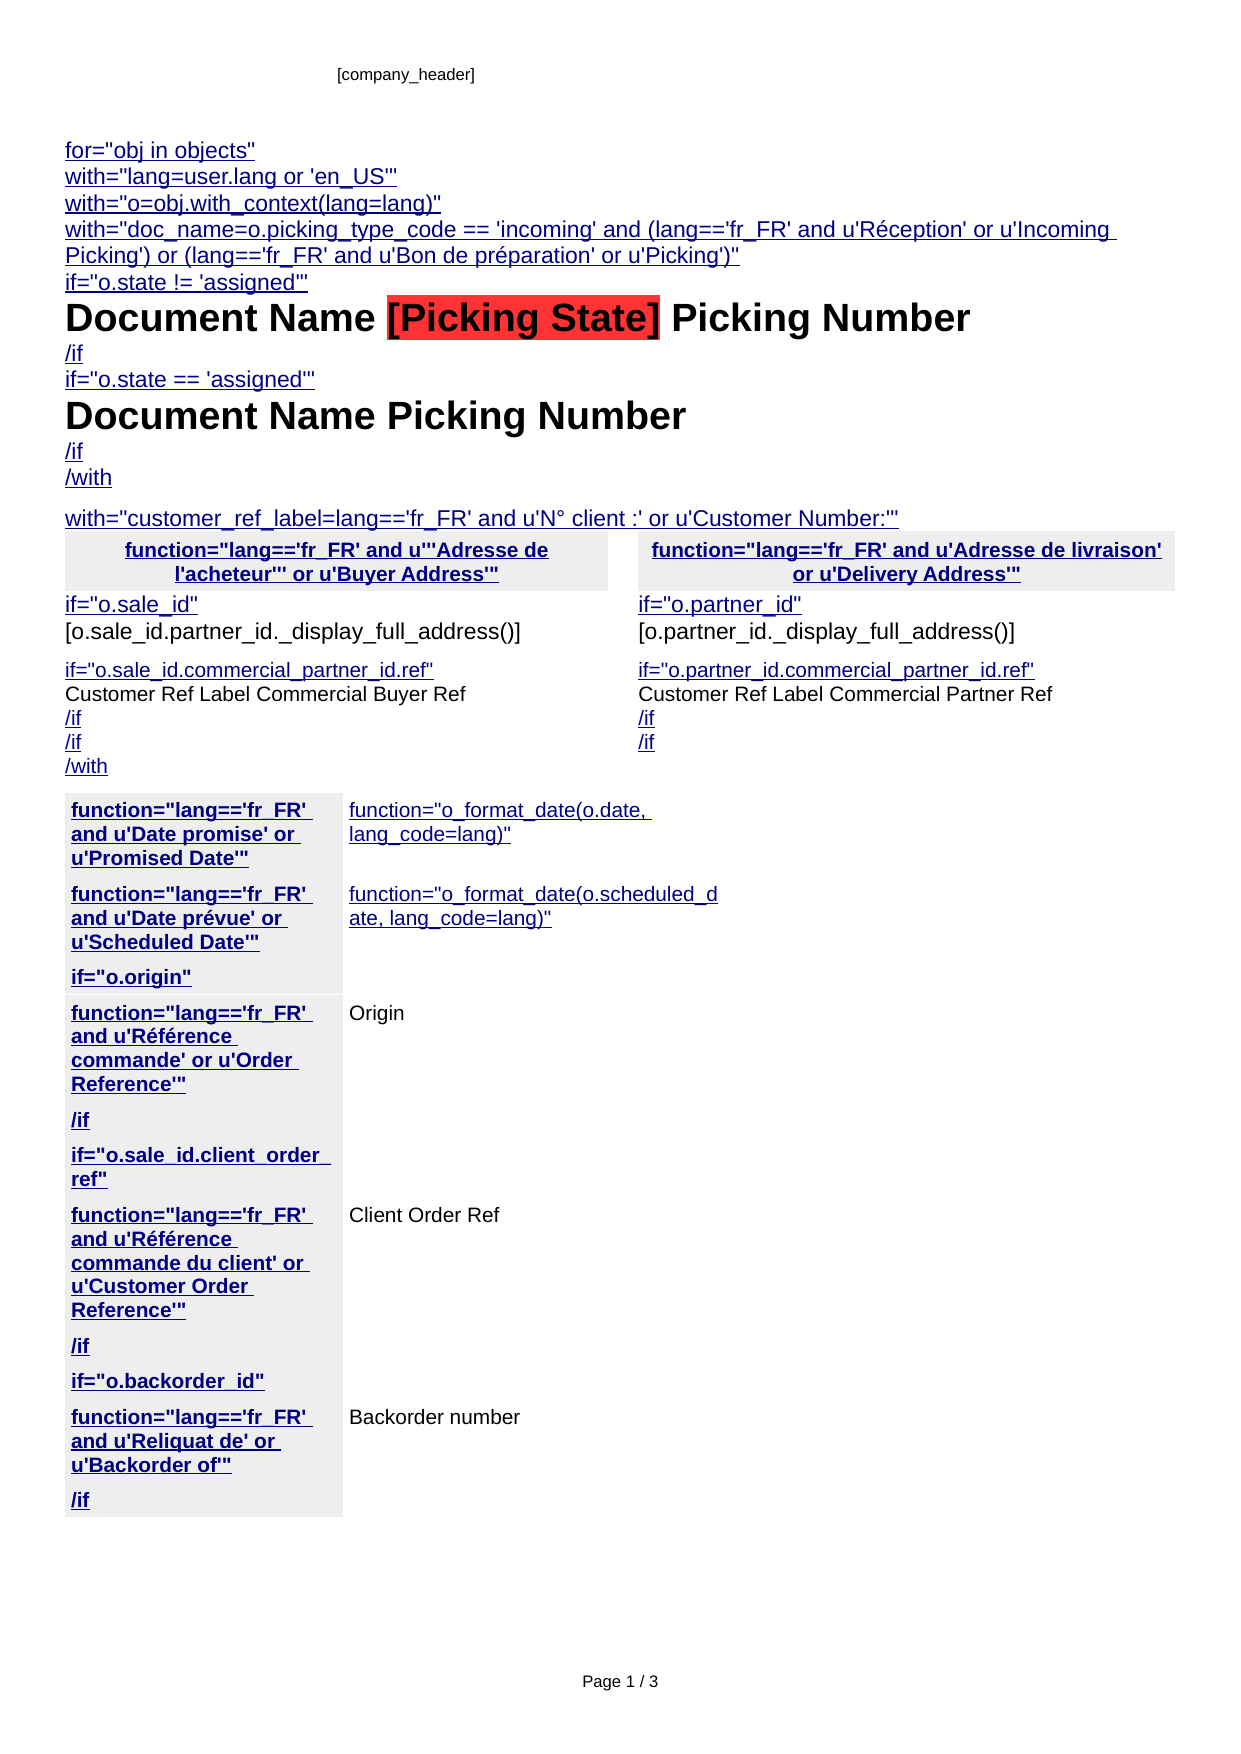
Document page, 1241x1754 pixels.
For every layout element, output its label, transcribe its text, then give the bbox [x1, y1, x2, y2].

text /if [65, 340, 1175, 366]
table_cell Backorder number [343, 1399, 732, 1482]
table_cell function="lang=='fr_FR' and u'Date prévue' or u'Scheduled Date'" [65, 876, 343, 959]
table_cell [343, 1137, 732, 1197]
table_cell /if [65, 1328, 343, 1363]
table_cell [343, 1328, 732, 1363]
table_cell [343, 1102, 732, 1137]
subtitle Document Name [Picking State] Picking Number [65, 295, 1175, 340]
table_header [608, 531, 638, 591]
table_cell if="o.sale_id" [o.sale_id.partner_id._display_full_address()] if="o.sale_id.commercial_partner_id.ref" Customer Ref Label Commercial Buyer Ref /if /if [65, 591, 608, 754]
text with="o=obj.with_context(lang=lang)" [65, 189, 1175, 216]
table_cell [608, 591, 638, 754]
table_cell [343, 1482, 732, 1517]
table_cell function="lang=='fr_FR' and u'Reliquat de' or u'Backorder of'" [65, 1399, 343, 1482]
text if="o.state == 'assigned'" [65, 366, 1175, 393]
table_cell function="lang=='fr_FR' and u'Référence commande du client' or u'Customer Order Reference'" [65, 1197, 343, 1328]
table_cell function="o_format_date(o.scheduled_date, lang_code=lang)" [343, 876, 732, 959]
table_cell function="lang=='fr_FR' and u'Référence commande' or u'Order Reference'" [65, 995, 343, 1102]
text with="doc_name=o.picking_type_code == 'incoming' and (lang=='fr_FR' and u'Réception' or u'Incoming Picking') or (lang=='fr_FR' and u'Bon de préparation' or u'Picking')" [65, 216, 1175, 268]
text /if [65, 438, 1175, 464]
table_header function="lang=='fr_FR' and u'Date promise' or u'Promised Date'" [65, 793, 343, 876]
table_cell [343, 1363, 732, 1399]
table_header [855, 793, 1176, 1518]
text with="lang=user.lang or 'en_US'" [65, 163, 1175, 189]
table_cell if="o.sale_id.client_order_ref" [65, 1137, 343, 1197]
table_cell if="o.backorder_id" [65, 1363, 343, 1399]
table_header [732, 793, 855, 1518]
table_header function="lang=='fr_FR' and u'Adresse de livraison' or u'Delivery Address'" [638, 531, 1175, 591]
table_cell /if [65, 1102, 343, 1137]
table_header function="lang=='fr_FR' and u'''Adresse de l'acheteur''' or u'Buyer Address'" [65, 531, 608, 591]
text if="o.state != 'assigned'" [65, 268, 1175, 295]
table_cell if="o.origin" [65, 959, 343, 994]
table_cell Origin [343, 995, 732, 1102]
table_cell /if [65, 1482, 343, 1517]
subtitle Document Name Picking Number [65, 393, 1175, 438]
text /with [65, 754, 1175, 778]
text /with [65, 464, 1175, 491]
text for="obj in objects" [65, 137, 1175, 163]
table_cell [343, 959, 732, 994]
text with="customer_ref_label=lang=='fr_FR' and u'N° client :' or u'Customer Number:'" [65, 505, 1175, 531]
table_header function="o_format_date(o.date, lang_code=lang)" [343, 793, 732, 876]
table_cell Client Order Ref [343, 1197, 732, 1328]
table_cell if="o.partner_id" [o.partner_id._display_full_address()] if="o.partner_id.commercial_partner_id.ref" Customer Ref Label Commercial Partner Ref /if /if [638, 591, 1175, 754]
